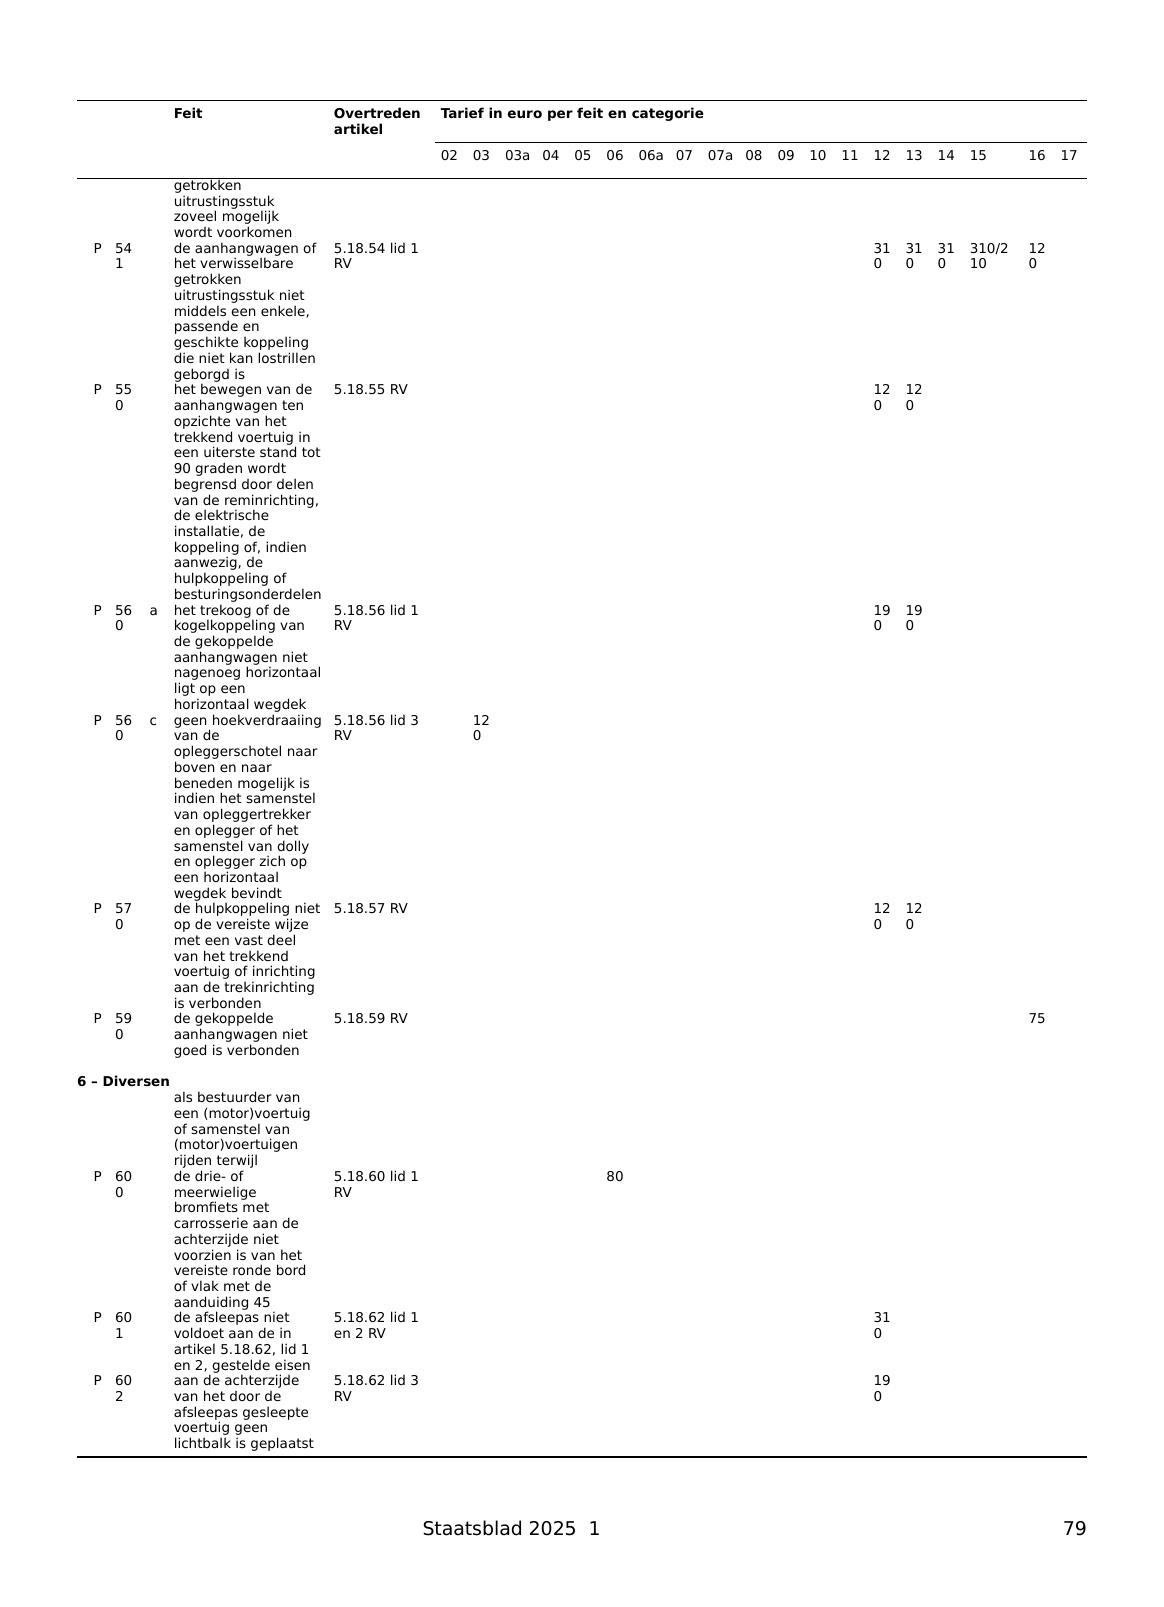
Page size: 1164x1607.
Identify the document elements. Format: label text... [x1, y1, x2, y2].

table_cell 17 [1054, 143, 1087, 178]
table_cell 06 [600, 143, 632, 178]
table_header Tarief in euro per feit en categorie [435, 101, 1087, 142]
table_header Overtreden artikel [328, 101, 434, 142]
table_cell [328, 142, 434, 178]
table_header [144, 101, 162, 142]
table_cell 03 [467, 143, 499, 178]
table_header [82, 101, 87, 142]
table_cell 07a [702, 143, 739, 178]
table_cell 09 [771, 143, 803, 178]
table_header [162, 101, 167, 142]
table_cell 13 [899, 143, 931, 178]
table_cell [168, 142, 328, 178]
table_header [77, 101, 82, 142]
table_header [88, 101, 109, 142]
table_cell [144, 142, 162, 178]
table_cell 10 [803, 143, 835, 178]
table_cell 04 [536, 143, 568, 178]
table_header Feit [168, 101, 328, 142]
table_cell 02 [435, 143, 467, 178]
table_cell [82, 142, 87, 178]
table_cell 12 [868, 143, 899, 178]
table_cell 07 [670, 143, 702, 178]
table_cell 11 [835, 143, 867, 178]
table_cell 16 [1022, 143, 1054, 178]
table_header [109, 101, 143, 142]
table_cell 03a [499, 143, 536, 178]
table_cell 05 [568, 143, 600, 178]
table_cell [109, 142, 143, 178]
table_cell 15 [964, 143, 1022, 178]
table_cell 14 [931, 143, 963, 178]
table_cell [88, 142, 109, 178]
table_cell [77, 142, 82, 178]
table_cell 08 [739, 143, 771, 178]
table_cell 06a [632, 143, 670, 178]
table_cell [162, 142, 167, 178]
